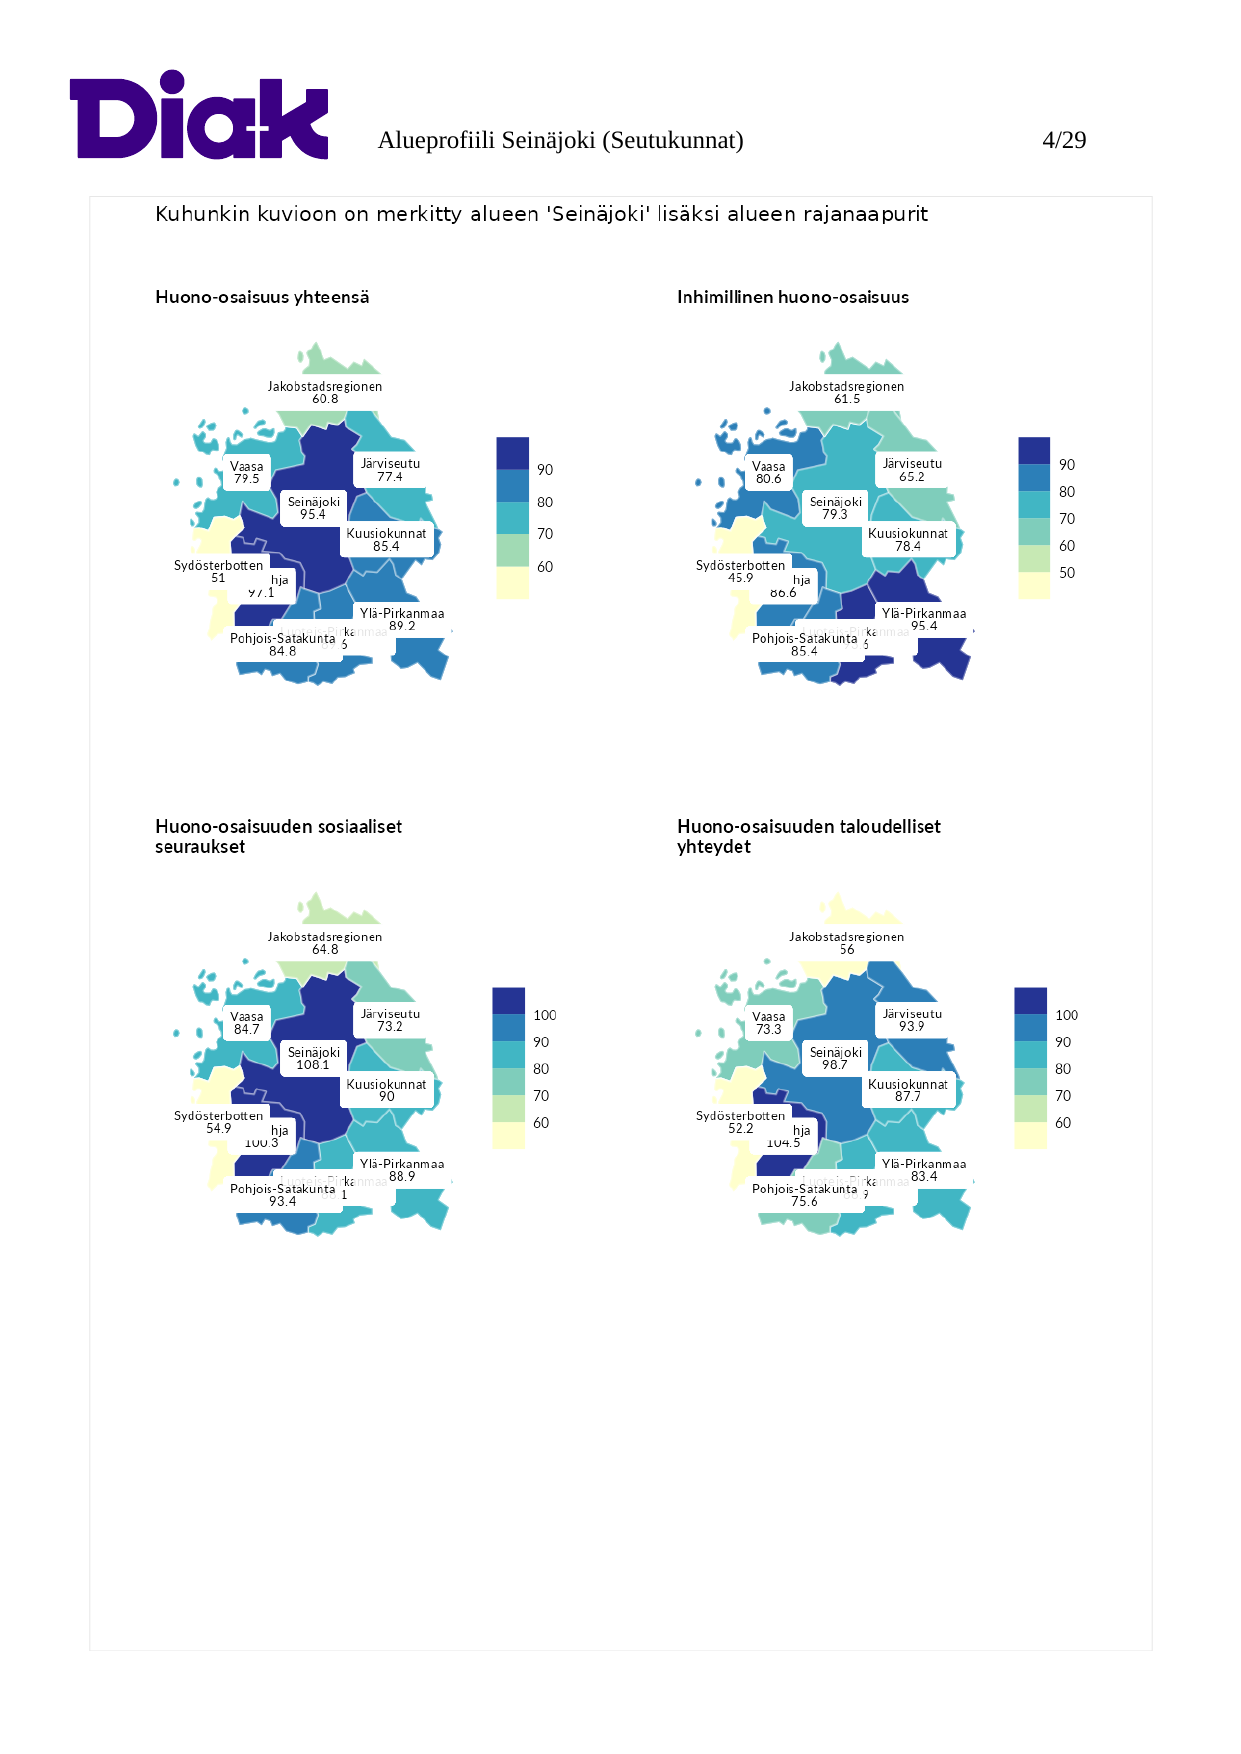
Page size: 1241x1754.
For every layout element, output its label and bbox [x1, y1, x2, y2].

picture [61, 196, 1179, 1651]
